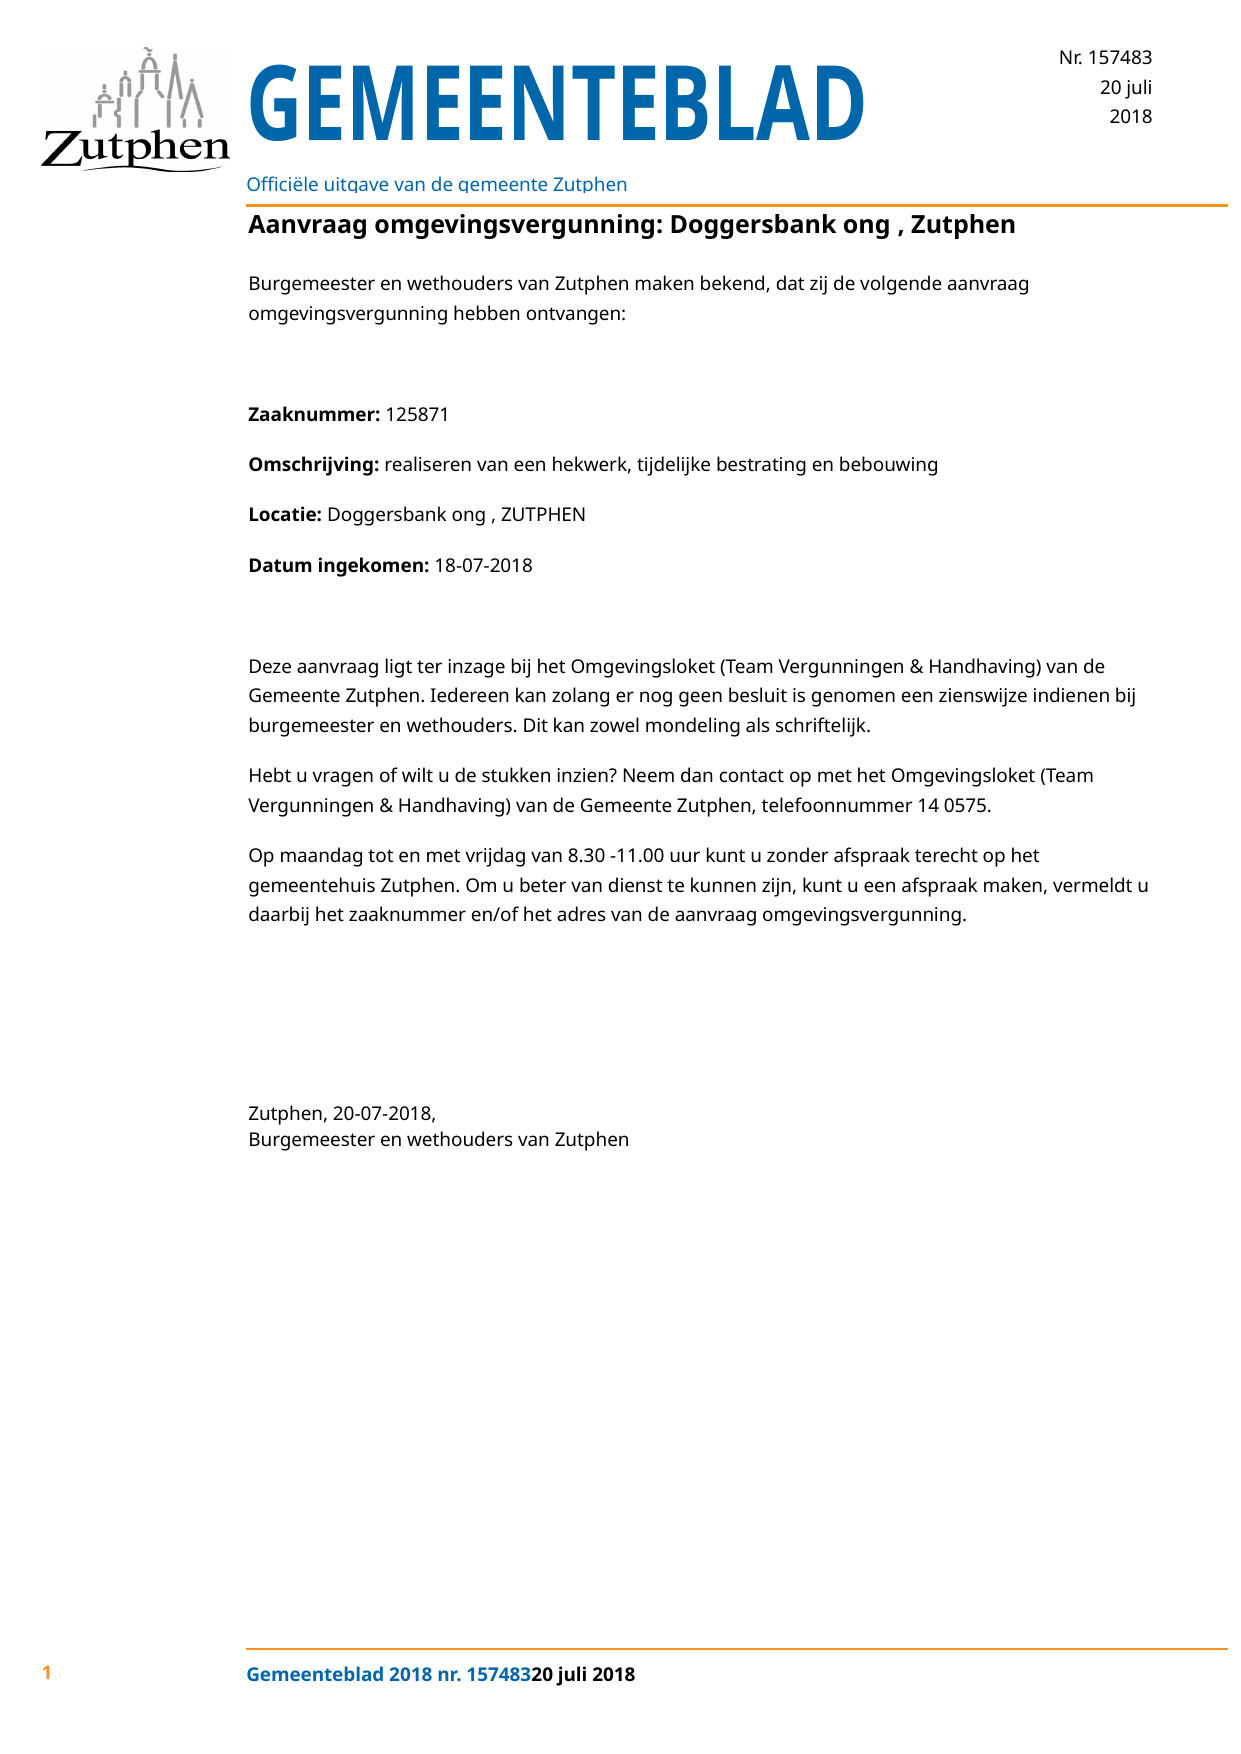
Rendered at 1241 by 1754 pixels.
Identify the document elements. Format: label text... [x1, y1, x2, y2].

text Omschrijving: realiseren van een hekwerk, tijdelijke bestrating en bebouwing [248, 451, 1152, 477]
text Locatie: Doggersbank ong , ZUTPHEN [248, 502, 1152, 527]
text Datum ingekomen: 18-07-2018 [248, 552, 1152, 578]
picture [41, 47, 231, 172]
text Zaaknummer: 125871 [248, 401, 1152, 426]
text Op maandag tot en met vrijdag van 8.30 -11.00 uur kunt u zonder afspraak terecht op het gemeentehuis Zutphen. Om u beter van dienst te kunnen zijn, kunt u een afspraak maken, vermeldt u daarbij het zaaknummer en/of het adres van de aanvraag omgevingsvergunning. [248, 842, 1152, 927]
text Burgemeester en wethouders van Zutphen maken bekend, dat zij de volgende aanvraag omgevingsvergunning hebben ontvangen: [248, 270, 1152, 326]
text Zutphen, 20-07-2018, [248, 1101, 1152, 1126]
text Aanvraag omgevingsvergunning: Doggersbank ong , Zutphen [248, 207, 1152, 241]
text Deze aanvraag ligt ter inzage bij het Omgevingsloket (Team Vergunningen & Handhaving) van de Gemeente Zutphen. Iedereen kan zolang er nog geen besluit is genomen een zienswijze indienen bij burgemeester en wethouders. Dit kan zowel mondeling als schriftelijk. [248, 653, 1152, 738]
text Hebt u vragen of wilt u de stukken inzien? Neem dan contact op met het Omgevingsloket (Team Vergunningen & Handhaving) van de Gemeente Zutphen, telefoonnummer 14 0575. [248, 762, 1152, 818]
text Burgemeester en wethouders van Zutphen [248, 1126, 1152, 1152]
